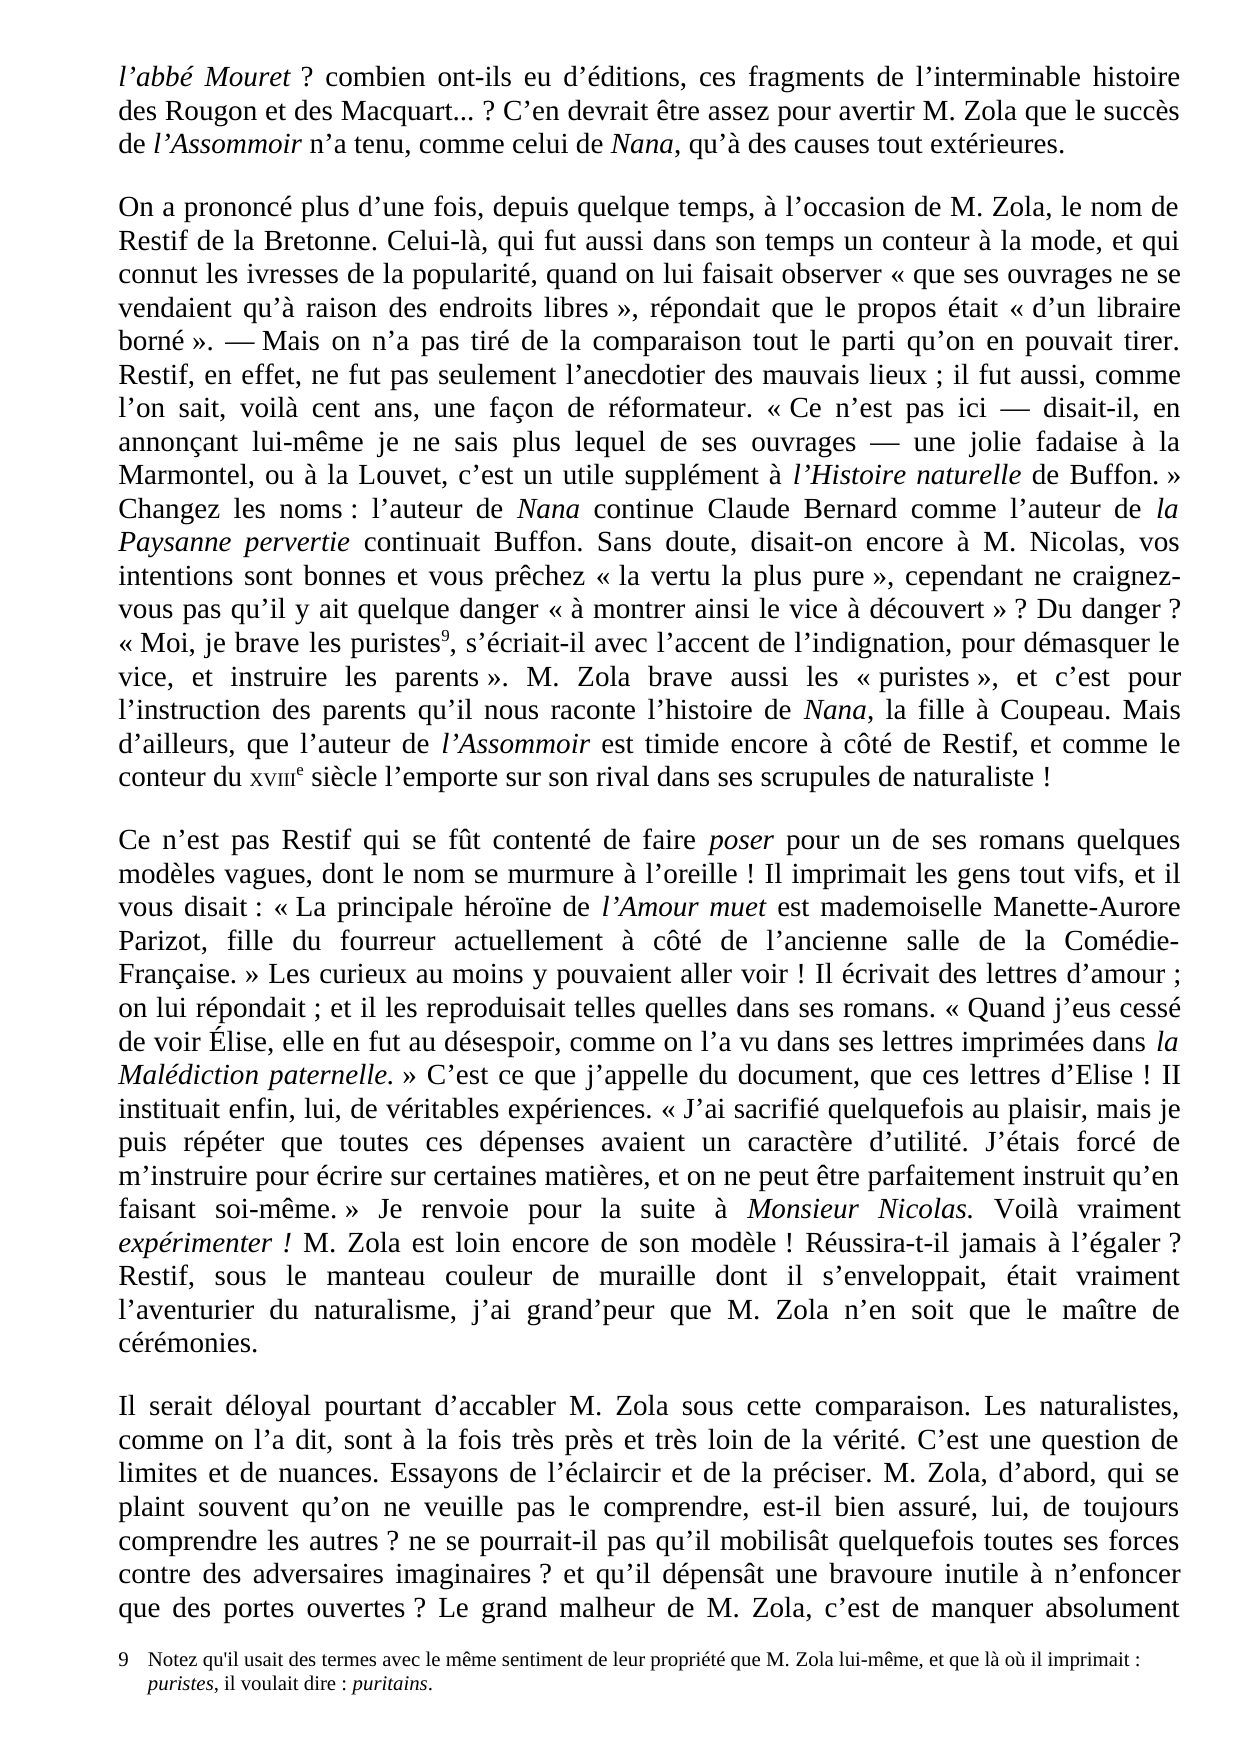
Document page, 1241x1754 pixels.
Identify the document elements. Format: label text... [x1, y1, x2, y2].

text Ce n’est pas Restif qui se fût contenté de faire poser pour un de ses romans quelques modèles vagues, dont le nom se murmure à l’oreille ! Il imprimait les gens tout vifs, et il vous disait : « La principale héroïne de l’Amour muet est mademoiselle Manette-Aurore Parizot, fille du fourreur actuellement à côté de l’ancienne salle de la Comédie-Française. » Les curieux au moins y pouvaient aller voir ! Il écrivait des lettres d’amour ; on lui répondait ; et il les reproduisait telles quelles dans ses romans. « Quand j’eus cessé de voir Élise, elle en fut au désespoir, comme on l’a vu dans ses lettres imprimées dans la Malédiction paternelle. » C’est ce que j’appelle du document, que ces lettres d’Elise ! II instituait enfin, lui, de véritables expériences. « J’ai sacrifié quelquefois au plaisir, mais je puis répéter que toutes ces dépenses avaient un caractère d’utilité. J’étais forcé de m’instruire pour écrire sur certaines matières, et on ne peut être parfaitement instruit qu’en faisant soi-même. » Je renvoie pour la suite à Monsieur Nicolas. Voilà vraiment expérimenter ! M. Zola est loin encore de son modèle ! Réussira-t-il jamais à l’égaler ? Restif, sous le manteau couleur de muraille dont il s’enveloppait, était vraiment l’aventurier du naturalisme, j’ai grand’peur que M. Zola n’en soit que le maître de cérémonies. [118, 822, 1181, 1359]
text l’abbé Mouret ? combien ont-ils eu d’éditions, ces fragments de l’interminable histoire des Rougon et des Macquart... ? C’en devrait être assez pour avertir M. Zola que le succès de l’Assommoir n’a tenu, comme celui de Nana, qu’à des causes tout extérieures. [118, 59, 1181, 160]
text Il serait déloyal pourtant d’accabler M. Zola sous cette comparaison. Les naturalistes, comme on l’a dit, sont à la fois très près et très loin de la vérité. C’est une question de limites et de nuances. Essayons de l’éclaircir et de la préciser. M. Zola, d’abord, qui se plaint souvent qu’on ne veuille pas le comprendre, est-il bien assuré, lui, de toujours comprendre les autres ? ne se pourrait-il pas qu’il mobilisât quelquefois toutes ses forces contre des adversaires imaginaires ? et qu’il dépensât une bravoure inutile à n’enfoncer que des portes ouvertes ? Le grand malheur de M. Zola, c’est de manquer absolument [118, 1388, 1181, 1623]
text On a prononcé plus d’une fois, depuis quelque temps, à l’occasion de M. Zola, le nom de Restif de la Bretonne. Celui-là, qui fut aussi dans son temps un conteur à la mode, et qui connut les ivresses de la popularité, quand on lui faisait observer « que ses ouvrages ne se vendaient qu’à raison des endroits libres », répondait que le propos était « d’un libraire borné ». — Mais on n’a pas tiré de la comparaison tout le parti qu’on en pouvait tirer. Restif, en effet, ne fut pas seulement l’anecdotier des mauvais lieux ; il fut aussi, comme l’on sait, voilà cent ans, une façon de réformateur. « Ce n’est pas ici — disait-il, en annonçant lui-même je ne sais plus lequel de ses ouvrages — une jolie fadaise à la Marmontel, ou à la Louvet, c’est un utile supplément à l’Histoire naturelle de Buffon. » Changez les noms : l’auteur de Nana continue Claude Bernard comme l’auteur de la Paysanne pervertie continuait Buffon. Sans doute, disait-on encore à M. Nicolas, vos intentions sont bonnes et vous prêchez « la vertu la plus pure », cependant ne craignez-vous pas qu’il y ait quelque danger « à montrer ainsi le vice à découvert » ? Du danger ? « Moi, je brave les puristes, s’écriait-il avec l’accent de l’indignation, pour démasquer le vice, et instruire les parents ». M. Zola brave aussi les « puristes », et c’est pour l’instruction des parents qu’il nous raconte l’histoire de Nana, la fille à Coupeau. Mais d’ailleurs, que l’auteur de l’Assommoir est timide encore à côté de Restif, et comme le conteur du xviiie siècle l’emporte sur son rival dans ses scrupules de naturaliste ! [118, 189, 1181, 793]
text Notez qu'il usait des termes avec le même sentiment de leur propriété que M. Zola lui-même, et que là où il imprimait : puristes, il voulait dire : puritains. [118, 1647, 1181, 1695]
